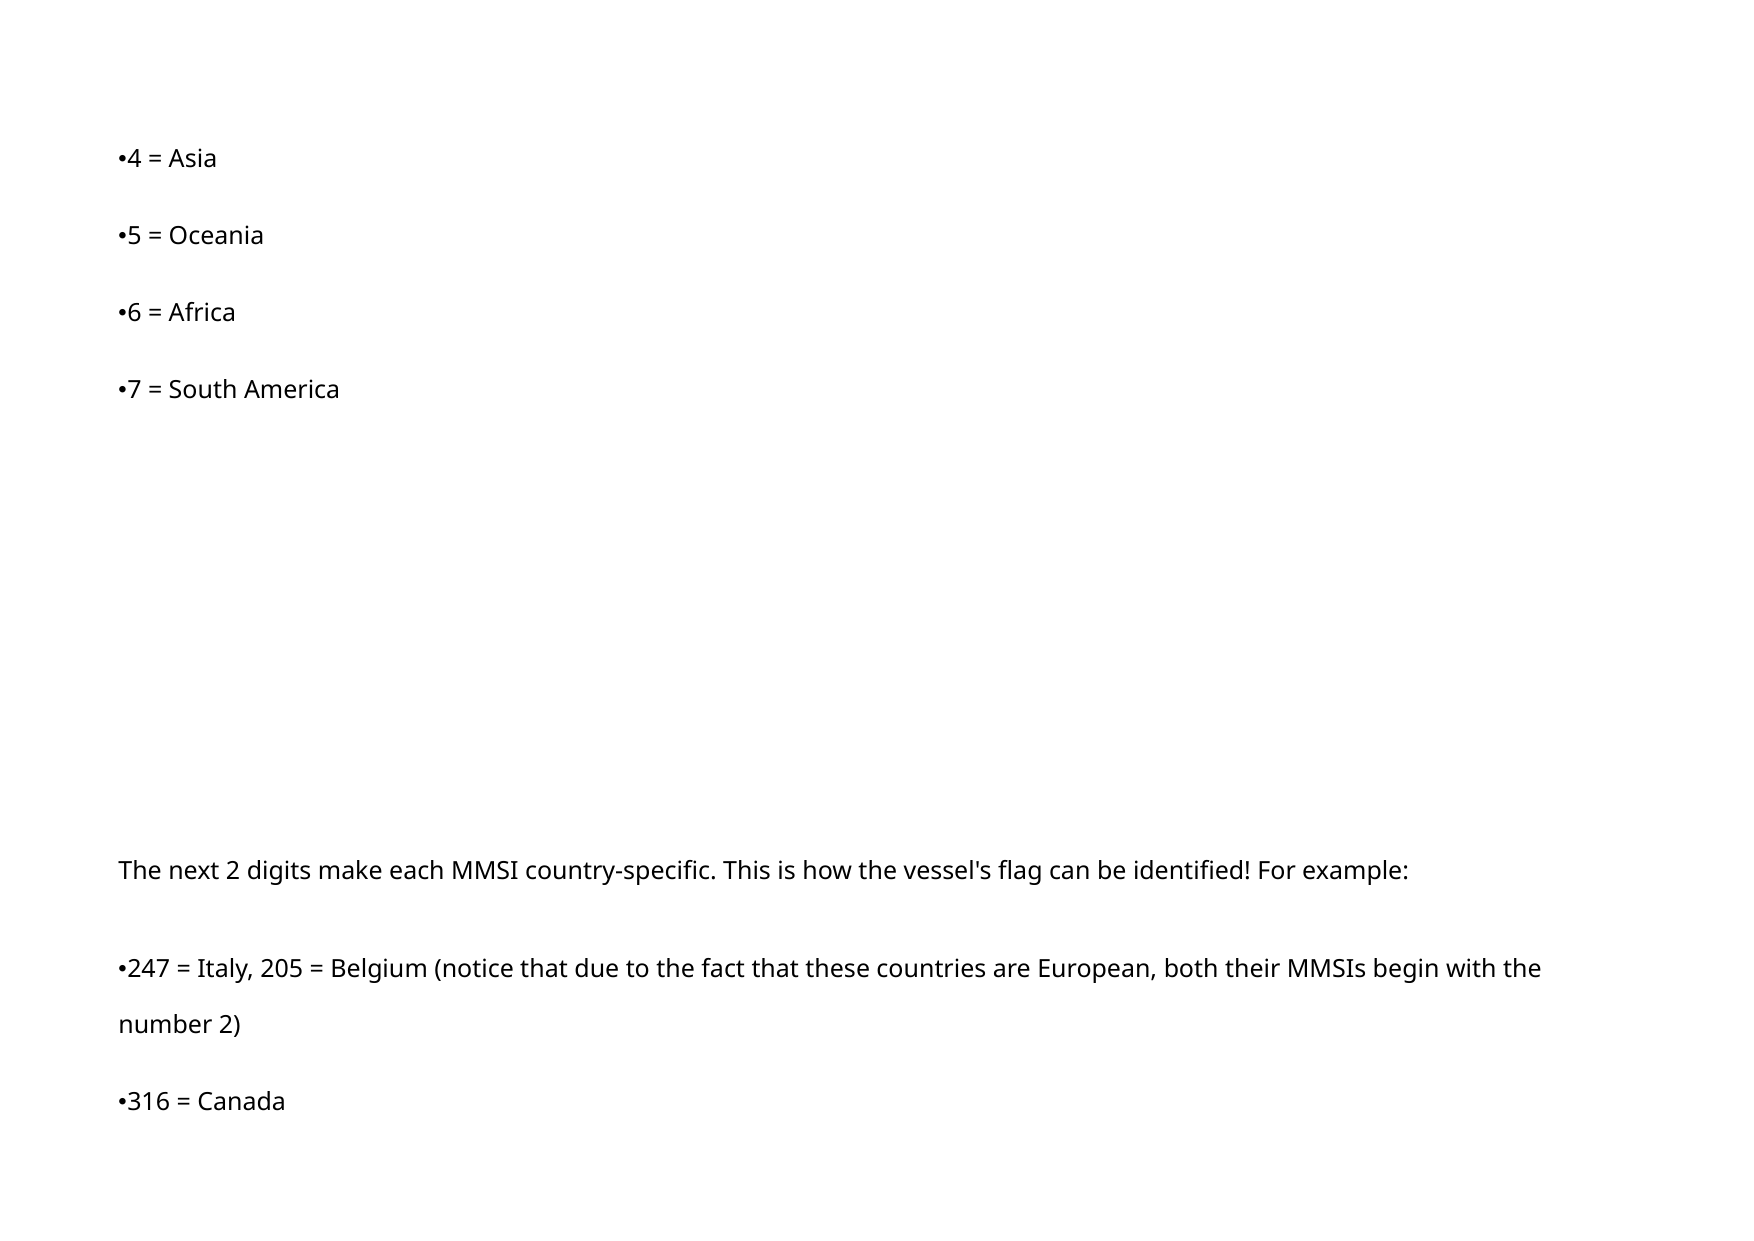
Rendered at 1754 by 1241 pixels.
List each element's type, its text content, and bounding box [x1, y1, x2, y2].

list 5 = Oceania [118, 195, 1636, 251]
list 316 = Canada [118, 1062, 1636, 1118]
list 247 = Italy, 205 = Belgium (notice that due to the fact that these countries are European, both their MMSIs begin with the number 2) [118, 928, 1636, 1041]
list 7 = South America [118, 349, 1636, 406]
list 4 = Asia [118, 118, 1636, 174]
text The next 2 digits make each MMSI country-specific. This is how the vessel's flag can be identified! For example: [118, 831, 1636, 887]
list 6 = Africa [118, 272, 1636, 328]
